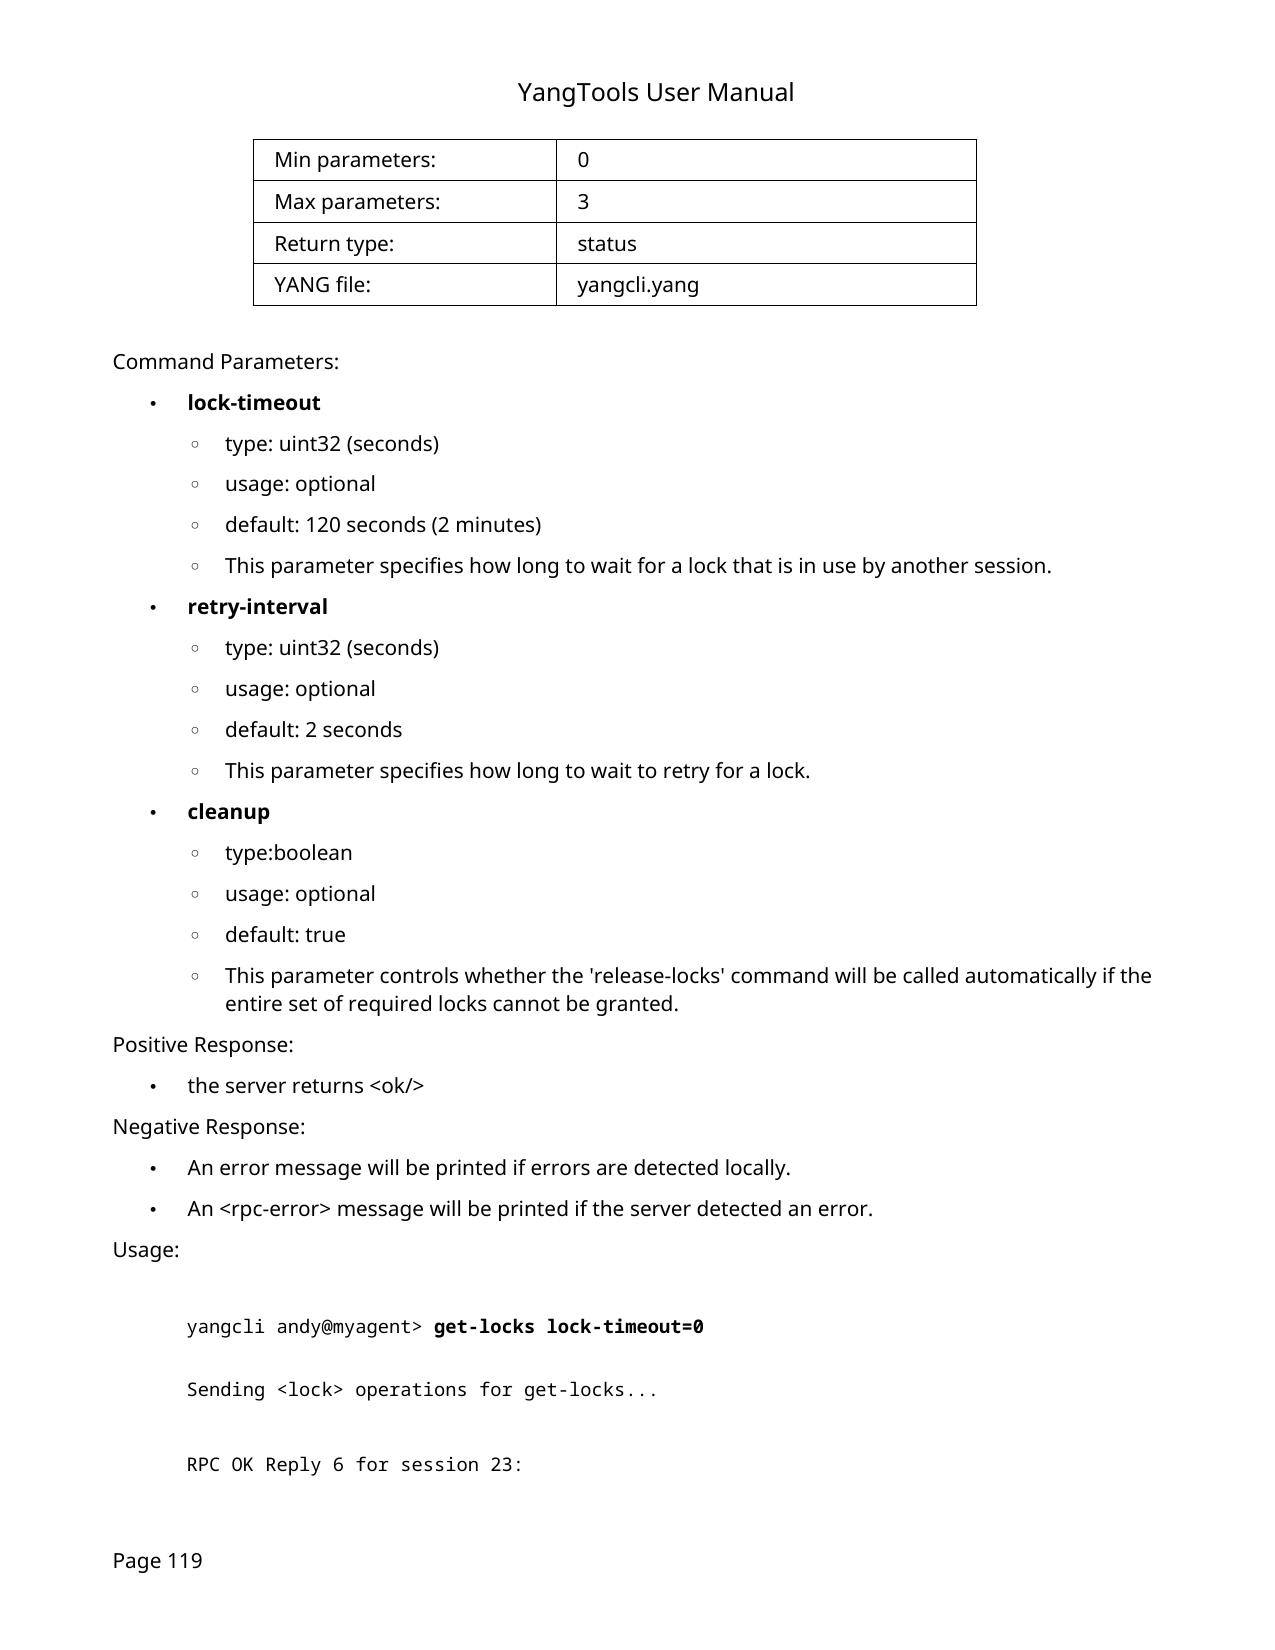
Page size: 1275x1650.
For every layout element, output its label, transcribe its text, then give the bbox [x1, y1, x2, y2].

list An <rpc-error> message will be printed if the server detected an error. [150, 1194, 1200, 1222]
text yangcli andy@myagent> get-locks lock-timeout=0 [112, 1313, 1200, 1364]
text RPC OK Reply 6 for session 23: [112, 1451, 1200, 1477]
text Negative Response: [112, 1112, 1200, 1141]
text Usage: [112, 1235, 1200, 1263]
list This parameter controls whether the 'release-locks' command will be called automatically if the entire set of required locks cannot be granted. [187, 961, 1200, 1018]
text Command Parameters: [112, 347, 1200, 375]
list This parameter specifies how long to wait for a lock that is in use by another session. [187, 551, 1200, 580]
text Sending <lock> operations for get-locks... [112, 1376, 1200, 1402]
list default: 2 seconds [187, 715, 1200, 744]
list lock-timeout [150, 388, 1200, 416]
list the server returns <ok/> [150, 1071, 1200, 1099]
list usage: optional [187, 674, 1200, 703]
list usage: optional [187, 879, 1200, 907]
table_cell YANG file: [254, 264, 556, 305]
list cleanup [150, 797, 1200, 826]
list retry-interval [150, 592, 1200, 621]
list type: uint32 (seconds) [187, 429, 1200, 457]
list default: true [187, 920, 1200, 948]
table_cell 0 [557, 140, 976, 180]
list default: 120 seconds (2 minutes) [187, 511, 1200, 539]
text Positive Response: [112, 1030, 1200, 1059]
table_cell Return type: [254, 223, 556, 263]
table_cell yangcli.yang [557, 264, 976, 305]
list type:boolean [187, 838, 1200, 866]
list An error message will be printed if errors are detected locally. [150, 1153, 1200, 1181]
list This parameter specifies how long to wait to retry for a lock. [187, 756, 1200, 784]
list usage: optional [187, 469, 1200, 498]
list type: uint32 (seconds) [187, 633, 1200, 662]
table_cell status [557, 223, 976, 263]
table_cell Min parameters: [254, 140, 556, 180]
table_cell 3 [557, 181, 976, 222]
table_cell Max parameters: [254, 181, 556, 222]
